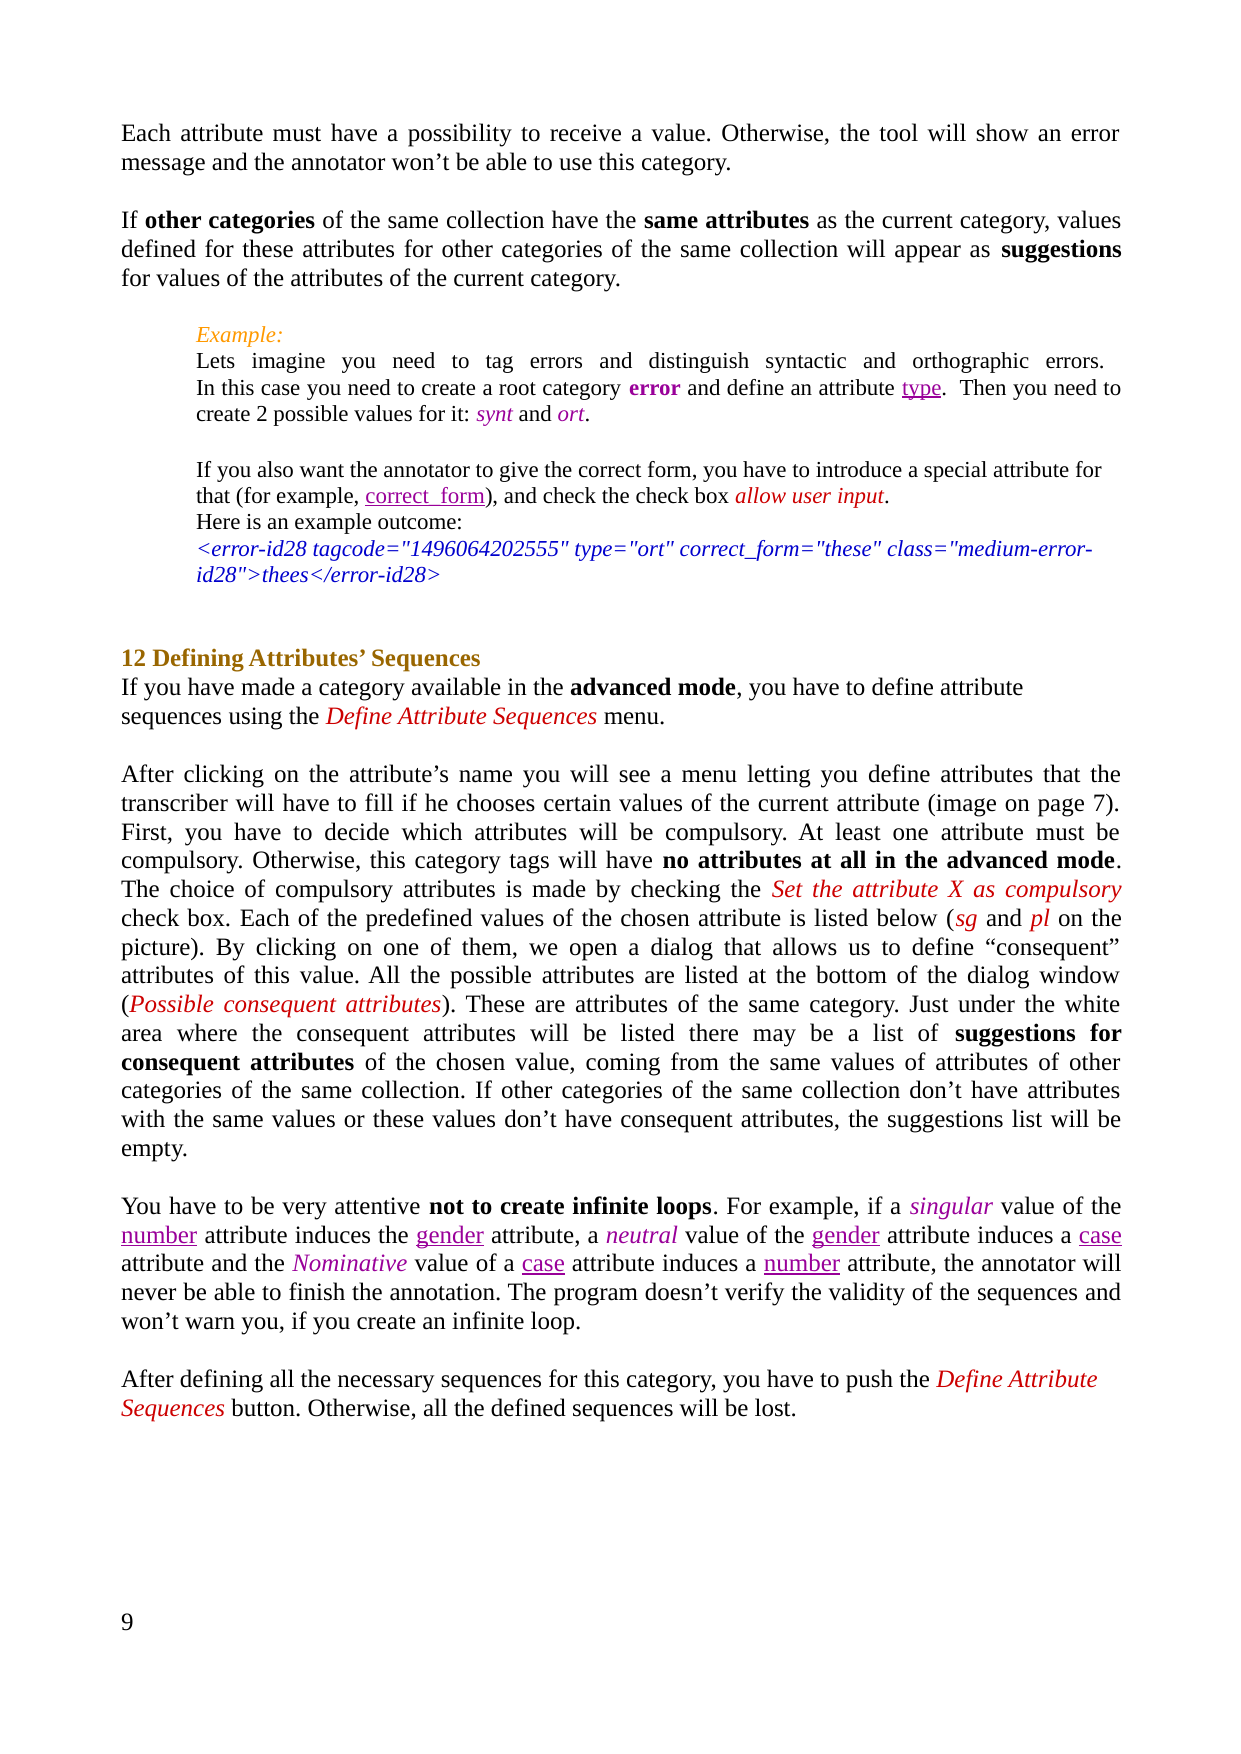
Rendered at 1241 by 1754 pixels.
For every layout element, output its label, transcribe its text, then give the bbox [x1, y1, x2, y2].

text Each attribute must have a possibility to receive a value. Otherwise, the tool will show an error message and the annotator won’t be able to use this category. [121, 118, 1122, 176]
text After defining all the necessary sequences for this category, you have to push the Define Attribute Sequences button. Otherwise, all the defined sequences will be lost. [121, 1364, 1122, 1422]
text If other categories of the same collection have the same attributes as the current category, values defined for these attributes for other categories of the same collection will appear as suggestions for values of the attributes of the current category. [121, 205, 1122, 291]
text 12 Defining Attributes’ Sequences If you have made a category available in the advanced mode, you have to define attribute sequences using the Define Attribute Sequences menu. [121, 643, 1122, 729]
text Example: Lets imagine you need to tag errors and distinguish syntactic and orthographic errors. In this case you need to create a root category error and define an attribute type. Then you need to create 2 possible values for it: synt and ort. [196, 321, 1122, 426]
text After clicking on the attribute’s name you will see a menu letting you define attributes that the transcriber will have to fill if he chooses certain values of the current attribute (image on page 7). First, you have to decide which attributes will be compulsory. At least one attribute must be compulsory. Otherwise, this category tags will have no attributes at all in the advanced mode. The choice of compulsory attributes is made by checking the Set the attribute X as compulsory check box. Each of the predefined values of the chosen attribute is listed below (sg and pl on the picture). By clicking on one of them, we open a dialog that allows us to define “consequent” attributes of this value. All the possible attributes are listed at the bottom of the dialog window (Possible consequent attributes). These are attributes of the same category. Just under the white area where the consequent attributes will be listed there may be a list of suggestions for consequent attributes of the chosen value, coming from the same values of attributes of other categories of the same collection. If other categories of the same collection don’t have attributes with the same values or these values don’t have consequent attributes, the suggestions list will be empty. [121, 759, 1122, 1162]
text If you also want the annotator to give the correct form, you have to introduce a special attribute for that (for example, correct_form), and check the check box allow user input. Here is an example outcome: <error-id28 tagcode="1496064202555" type="ort" correct_form="these" class="medium-error-id28">thees</error-id28> [196, 456, 1122, 614]
text You have to be very attentive not to create infinite loops. For example, if a singular value of the number attribute induces the gender attribute, a neutral value of the gender attribute induces a case attribute and the Nominative value of a case attribute induces a number attribute, the annotator will never be able to finish the annotation. The program doesn’t verify the validity of the sequences and won’t warn you, if you create an infinite loop. [121, 1191, 1122, 1335]
